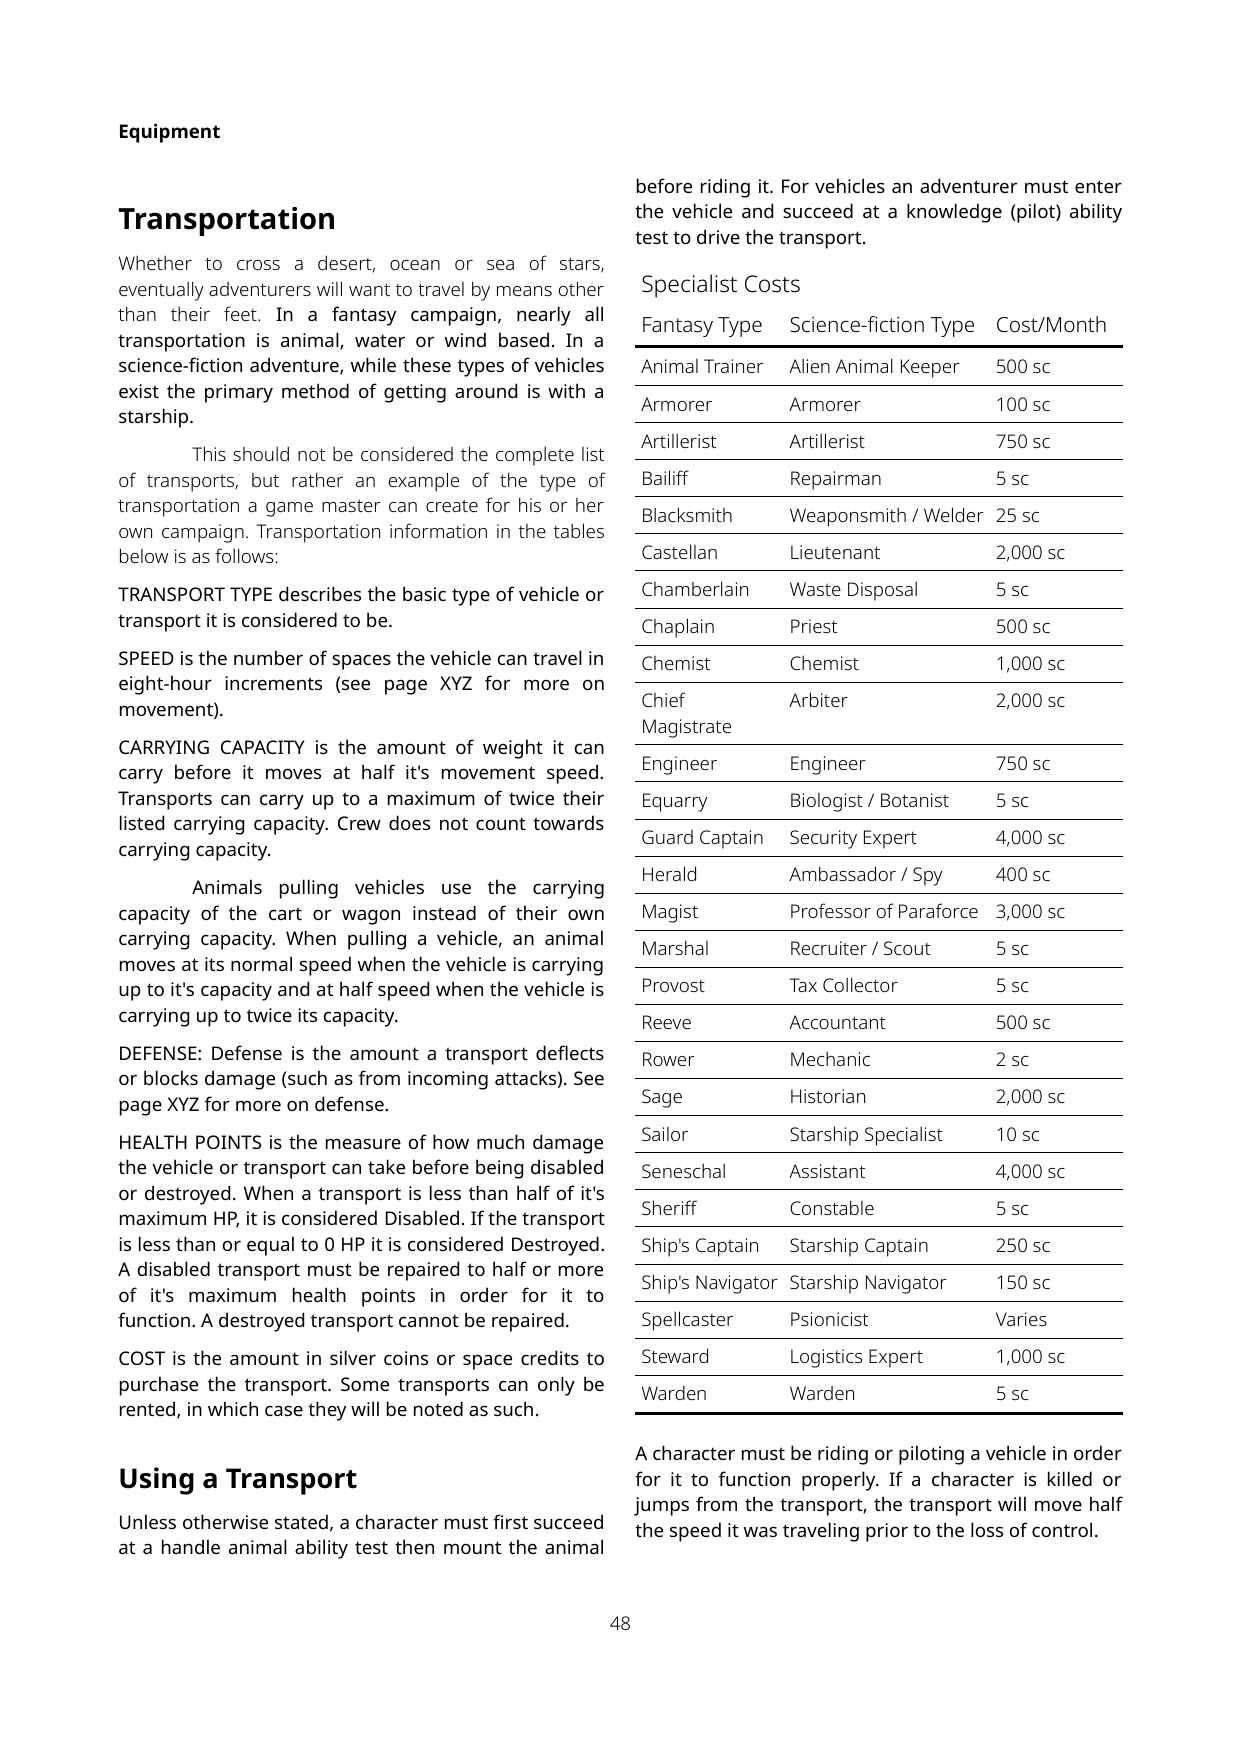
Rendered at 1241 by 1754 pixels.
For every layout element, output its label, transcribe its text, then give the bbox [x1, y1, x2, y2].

table_cell Warden [784, 1376, 990, 1412]
table_cell Sheriff [635, 1190, 784, 1226]
text CARRYING CAPACITY is the amount of weight it can carry before it moves at half it's movement speed. Transports can carry up to a maximum of twice their listed carrying capacity. Crew does not count towards carrying capacity. [118, 734, 605, 862]
table_cell Historian [784, 1079, 990, 1115]
text Whether to cross a desert, ocean or sea of stars, eventually adventurers will want to travel by means other than their feet. In a fantasy campaign, nearly all transportation is animal, water or wind based. In a science-fiction adventure, while these types of vehicles exist the primary method of getting around is with a starship. [118, 250, 605, 429]
table_cell Logistics Expert [784, 1339, 990, 1375]
table_cell 2 sc [990, 1042, 1123, 1078]
table_cell Assistant [784, 1153, 990, 1189]
table_cell Equarry [635, 782, 784, 818]
table_cell Ambassador / Spy [784, 857, 990, 893]
table_cell Accountant [784, 1005, 990, 1041]
text SPEED is the number of spaces the vehicle can travel in eight-hour increments (see page XYZ for more on movement). [118, 645, 605, 722]
table_cell Ship's Navigator [635, 1265, 784, 1301]
table_cell Chemist [635, 646, 784, 682]
table_cell Constable [784, 1190, 990, 1226]
table_cell Blacksmith [635, 497, 784, 533]
table_cell Starship Captain [784, 1227, 990, 1263]
table_cell Security Expert [784, 820, 990, 856]
table_cell Priest [784, 609, 990, 644]
table_cell Psionicist [784, 1302, 990, 1338]
table_cell 4,000 sc [990, 1153, 1123, 1189]
table_cell Sailor [635, 1116, 784, 1152]
text A character must be riding or piloting a vehicle in order for it to function properly. If a character is killed or jumps from the transport, the transport will move half the speed it was traveling prior to the loss of control. [635, 1415, 1122, 1543]
table_cell 250 sc [990, 1227, 1123, 1263]
table_cell 500 sc [990, 609, 1123, 644]
table_cell Guard Captain [635, 820, 784, 856]
table_cell 2,000 sc [990, 683, 1123, 744]
table_header Specialist Costs [635, 262, 1123, 305]
table_cell Varies [990, 1302, 1123, 1338]
table_cell Alien Animal Keeper [784, 348, 990, 385]
table_cell Seneschal [635, 1153, 784, 1189]
table_cell 150 sc [990, 1265, 1123, 1301]
table_cell Repairman [784, 460, 990, 496]
table_cell 5 sc [990, 1376, 1123, 1412]
table_cell 10 sc [990, 1116, 1123, 1152]
table_cell 500 sc [990, 348, 1123, 385]
text Unless otherwise stated, a character must first succeed at a handle animal ability test then mount the animal [118, 1509, 605, 1560]
table_cell 5 sc [990, 1190, 1123, 1226]
text HEALTH POINTS is the measure of how much damage the vehicle or transport can take before being disabled or destroyed. When a transport is less than half of it's maximum HP, it is considered Disabled. If the transport is less than or equal to 0 HP it is considered Destroyed. A disabled transport must be repaired to half or more of it's maximum health points in order for it to function. A destroyed transport cannot be repaired. [118, 1129, 605, 1333]
table_cell Engineer [784, 745, 990, 781]
table_cell Science-fiction Type [784, 305, 990, 345]
table_cell Sage [635, 1079, 784, 1115]
table_cell Reeve [635, 1005, 784, 1041]
text TRANSPORT TYPE describes the basic type of vehicle or transport it is considered to be. [118, 582, 605, 633]
table_cell 5 sc [990, 782, 1123, 818]
subtitle Using a Transport [118, 1460, 605, 1497]
table_cell Steward [635, 1339, 784, 1375]
table_cell 4,000 sc [990, 820, 1123, 856]
table_cell Weaponsmith / Welder [784, 497, 990, 533]
table_cell Tax Collector [784, 968, 990, 1004]
text DEFENSE: Defense is the amount a transport deflects or blocks damage (such as from incoming attacks). See page XYZ for more on defense. [118, 1040, 605, 1116]
table_cell Mechanic [784, 1042, 990, 1078]
table_cell Waste Disposal [784, 571, 990, 607]
table_cell 25 sc [990, 497, 1123, 533]
table_cell Chamberlain [635, 571, 784, 607]
table_cell 1,000 sc [990, 646, 1123, 682]
table_cell Magist [635, 894, 784, 930]
table_cell Artillerist [635, 423, 784, 459]
table_cell 1,000 sc [990, 1339, 1123, 1375]
table_cell Provost [635, 968, 784, 1004]
table_cell 5 sc [990, 968, 1123, 1004]
table_cell Herald [635, 857, 784, 893]
text Animals pulling vehicles use the carrying capacity of the cart or wagon instead of their own carrying capacity. When pulling a vehicle, an animal moves at its normal speed when the vehicle is carrying up to it's capacity and at half speed when the vehicle is carrying up to twice its capacity. [118, 874, 605, 1027]
table_cell Fantasy Type [635, 305, 784, 345]
table_cell Castellan [635, 534, 784, 570]
table_cell Armorer [635, 386, 784, 422]
table_cell 2,000 sc [990, 1079, 1123, 1115]
table_cell Armorer [784, 386, 990, 422]
table_cell Chief Magistrate [635, 683, 784, 744]
table_cell Chaplain [635, 609, 784, 644]
table_cell Engineer [635, 745, 784, 781]
table_cell 2,000 sc [990, 534, 1123, 570]
table_cell Chemist [784, 646, 990, 682]
text COST is the amount in silver coins or space credits to purchase the transport. Some transports can only be rented, in which case they will be noted as such. [118, 1346, 605, 1422]
table_cell 5 sc [990, 460, 1123, 496]
table_cell 5 sc [990, 931, 1123, 967]
subtitle Transportation [118, 198, 605, 238]
table_cell 500 sc [990, 1005, 1123, 1041]
table_cell Biologist / Botanist [784, 782, 990, 818]
table_cell Spellcaster [635, 1302, 784, 1338]
table_cell 100 sc [990, 386, 1123, 422]
table_cell Lieutenant [784, 534, 990, 570]
table_cell 750 sc [990, 745, 1123, 781]
text before riding it. For vehicles an adventurer must enter the vehicle and succeed at a knowledge (pilot) ability test to drive the transport. [635, 173, 1122, 250]
table_cell Recruiter / Scout [784, 931, 990, 967]
table_cell Artillerist [784, 423, 990, 459]
table_cell Professor of Paraforce [784, 894, 990, 930]
table_cell Starship Navigator [784, 1265, 990, 1301]
table_cell Cost/Month [990, 305, 1123, 345]
table_cell 3,000 sc [990, 894, 1123, 930]
table_cell 400 sc [990, 857, 1123, 893]
table_cell 5 sc [990, 571, 1123, 607]
table_cell Animal Trainer [635, 348, 784, 385]
table_cell Rower [635, 1042, 784, 1078]
text This should not be considered the complete list of transports, but rather an example of the type of transportation a game master can create for his or her own campaign. Transportation information in the tables below is as follows: [118, 441, 605, 569]
table_cell Ship's Captain [635, 1227, 784, 1263]
table_cell Warden [635, 1376, 784, 1412]
table_cell 750 sc [990, 423, 1123, 459]
table_cell Arbiter [784, 683, 990, 744]
table_cell Marshal [635, 931, 784, 967]
table_cell Bailiff [635, 460, 784, 496]
table_cell Starship Specialist [784, 1116, 990, 1152]
